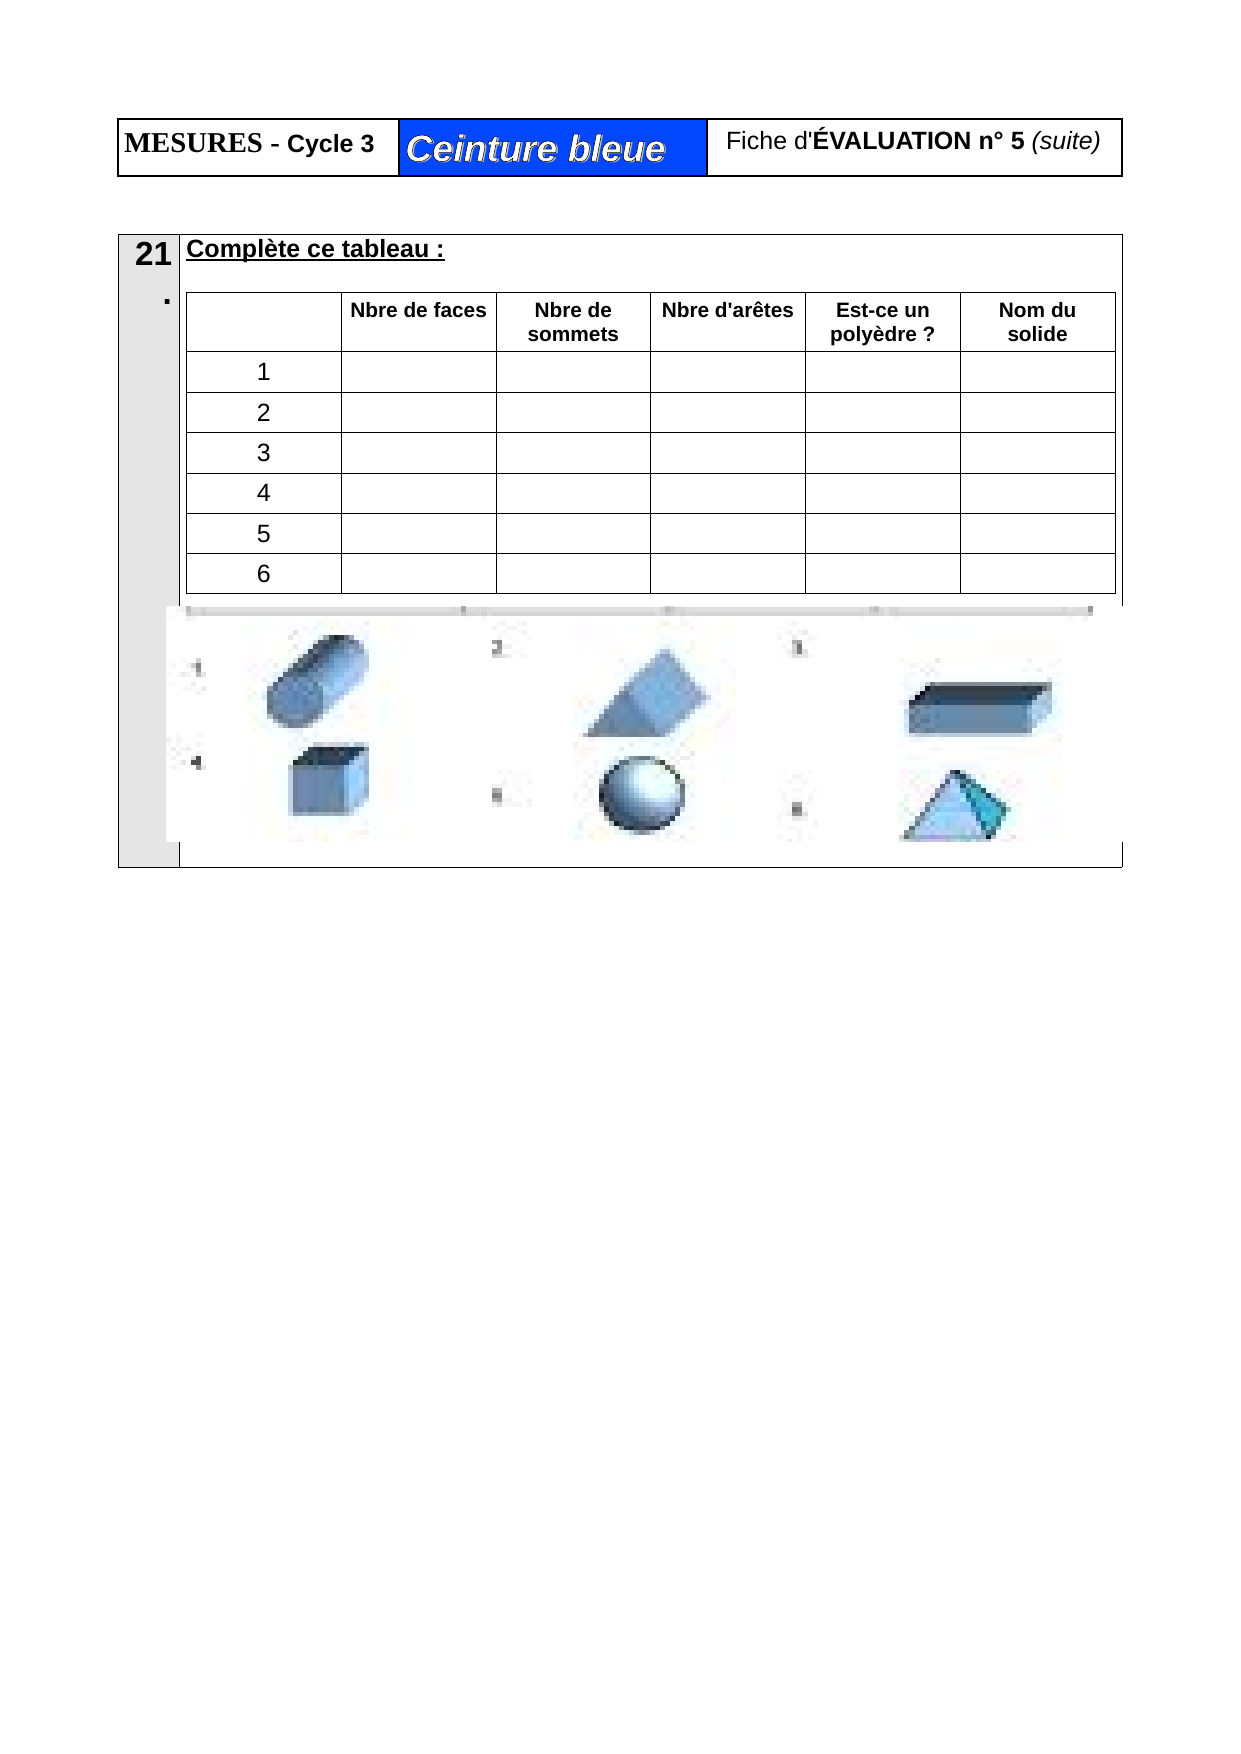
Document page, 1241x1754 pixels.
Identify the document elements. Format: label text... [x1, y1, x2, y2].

table_cell [342, 393, 496, 432]
table_cell 3 [187, 433, 341, 472]
table_header MESURES - Cycle 3 [119, 120, 398, 175]
table_cell 2 [187, 393, 341, 432]
table_cell 1 [187, 352, 341, 392]
table_cell [806, 474, 960, 513]
table_cell [806, 554, 960, 593]
table_header Complète ce tableau : [180, 235, 1122, 606]
table_cell [806, 433, 960, 472]
table_cell [497, 514, 650, 553]
table_cell [497, 393, 650, 432]
table_cell 5 [187, 514, 341, 553]
table_cell 4 [187, 474, 341, 513]
table_header Nbre d'arêtes [651, 293, 805, 351]
table_cell [342, 352, 496, 392]
table_cell [497, 352, 650, 392]
table_cell [342, 474, 496, 513]
table_cell [651, 554, 805, 593]
table_cell [497, 433, 650, 472]
table_header Nbre de faces [342, 293, 496, 351]
table_header Est-ce un polyèdre ? [806, 293, 960, 351]
table_cell [651, 393, 805, 432]
table_cell [806, 514, 960, 553]
table_header 21. [119, 235, 179, 867]
table_cell [806, 352, 960, 392]
table_cell [497, 554, 650, 593]
table_cell [651, 352, 805, 392]
table_cell [961, 514, 1115, 553]
table_header Fiche d'évaluation n° 5 (suite) [708, 120, 1121, 175]
table_cell [651, 433, 805, 472]
table_header [187, 293, 341, 351]
table_header Nom du solide [961, 293, 1115, 351]
table_cell 6 [187, 554, 341, 593]
table_cell [651, 474, 805, 513]
table_cell [497, 474, 650, 513]
table_cell [806, 393, 960, 432]
table_cell [961, 554, 1115, 593]
table_cell [342, 514, 496, 553]
table_cell [342, 554, 496, 593]
picture [166, 606, 1124, 842]
table_header Nbre de sommets [497, 293, 650, 351]
table_cell [961, 352, 1115, 392]
table_cell [961, 433, 1115, 472]
table_header Ceinture bleue [400, 120, 706, 175]
table_header [180, 842, 1122, 867]
table_cell [961, 474, 1115, 513]
table_cell [961, 393, 1115, 432]
table_cell [342, 433, 496, 472]
table_cell [651, 514, 805, 553]
